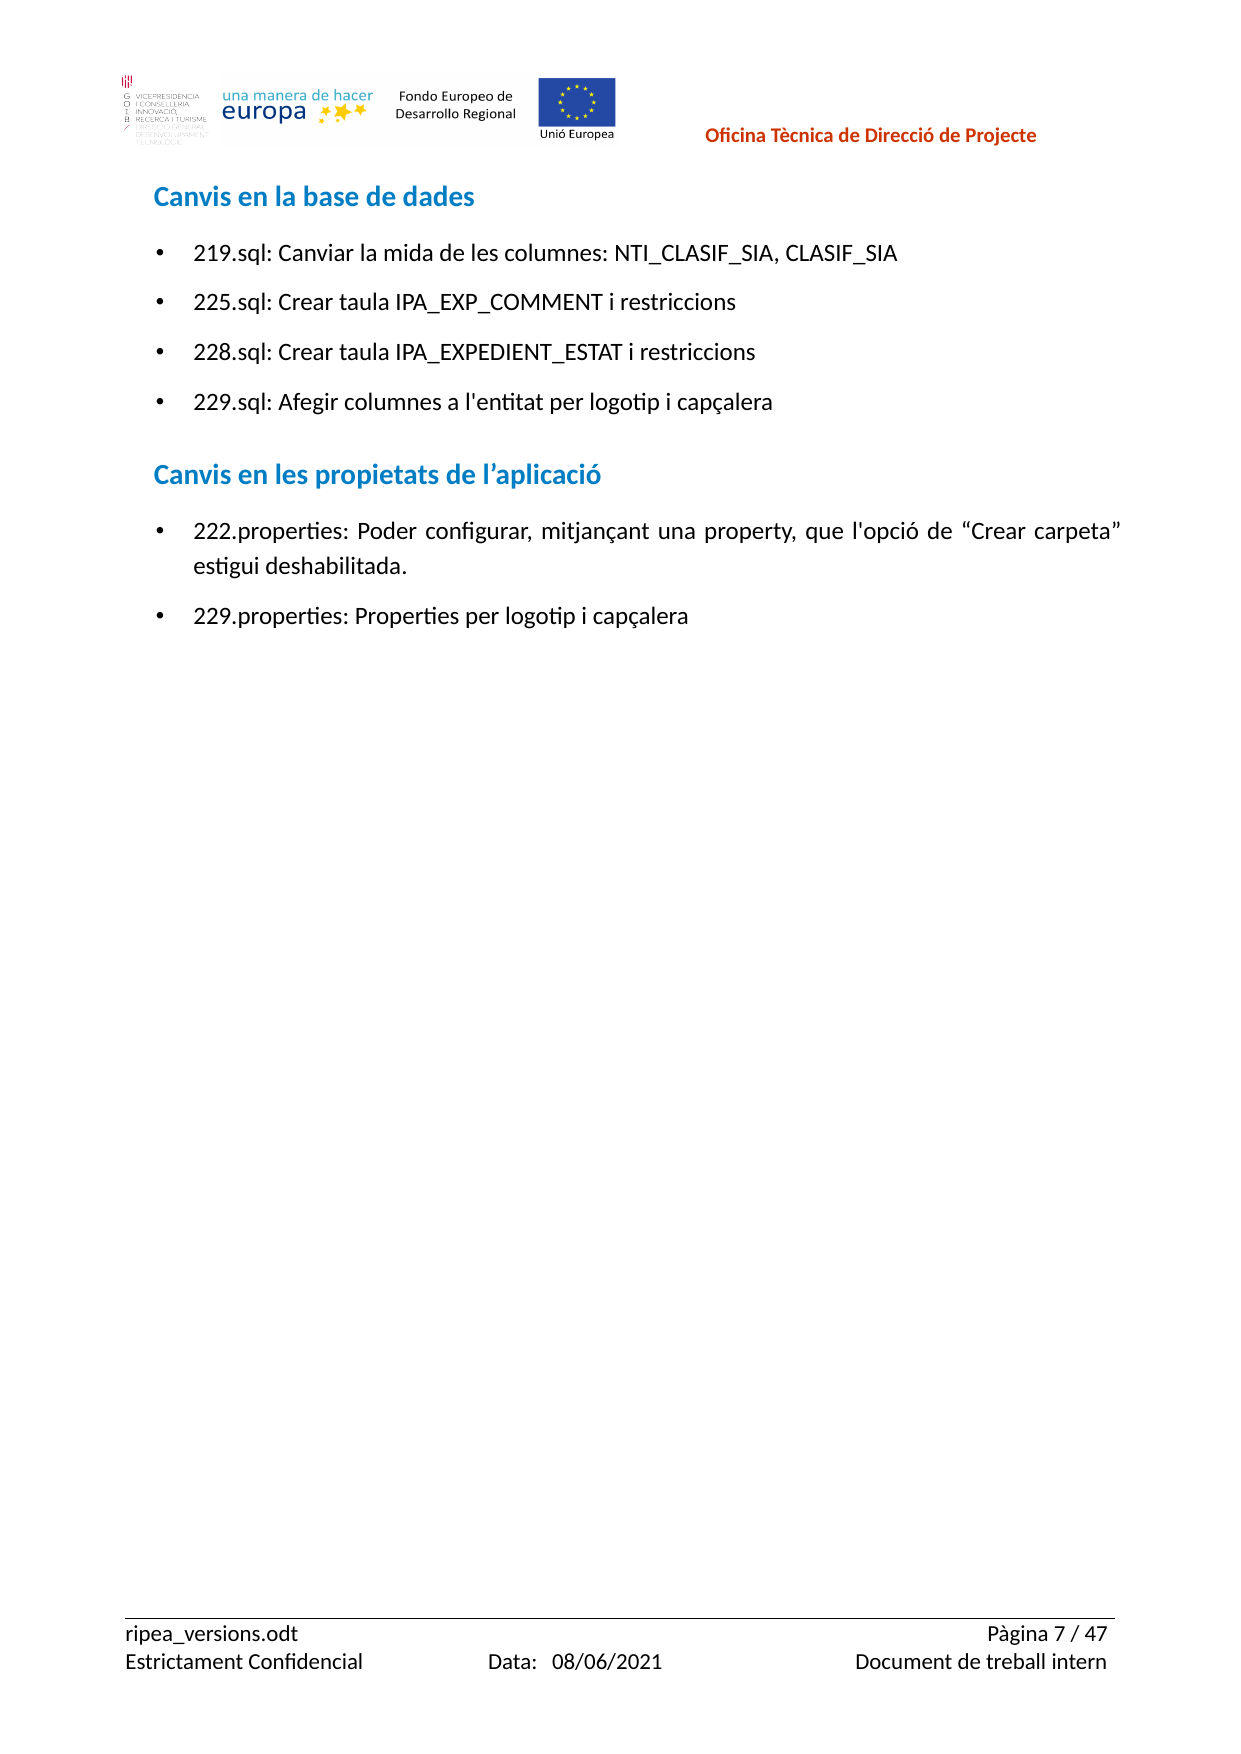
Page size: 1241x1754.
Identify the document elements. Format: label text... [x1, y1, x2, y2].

list 229.sql: Afegir columnes a l'entitat per logotip i capçalera [156, 386, 1122, 416]
list 228.sql: Crear taula IPA_EXPEDIENT_ESTAT i restriccions [156, 336, 1122, 367]
list 222.properties: Poder configurar, mitjançant una property, que l'opció de “Crear carpeta” estigui deshabilitada. [156, 515, 1122, 581]
subtitle Canvis en la base de dades [153, 178, 1122, 213]
list 225.sql: Crear taula IPA_EXP_COMMENT i restriccions [156, 287, 1122, 317]
picture [118, 73, 213, 147]
subtitle Canvis en les propietats de l’aplicació [153, 456, 1122, 492]
picture [219, 73, 621, 147]
list 229.properties: Properties per logotip i capçalera [156, 600, 1122, 630]
list 219.sql: Canviar la mida de les columnes: NTI_CLASIF_SIA, CLASIF_SIA [156, 237, 1122, 267]
